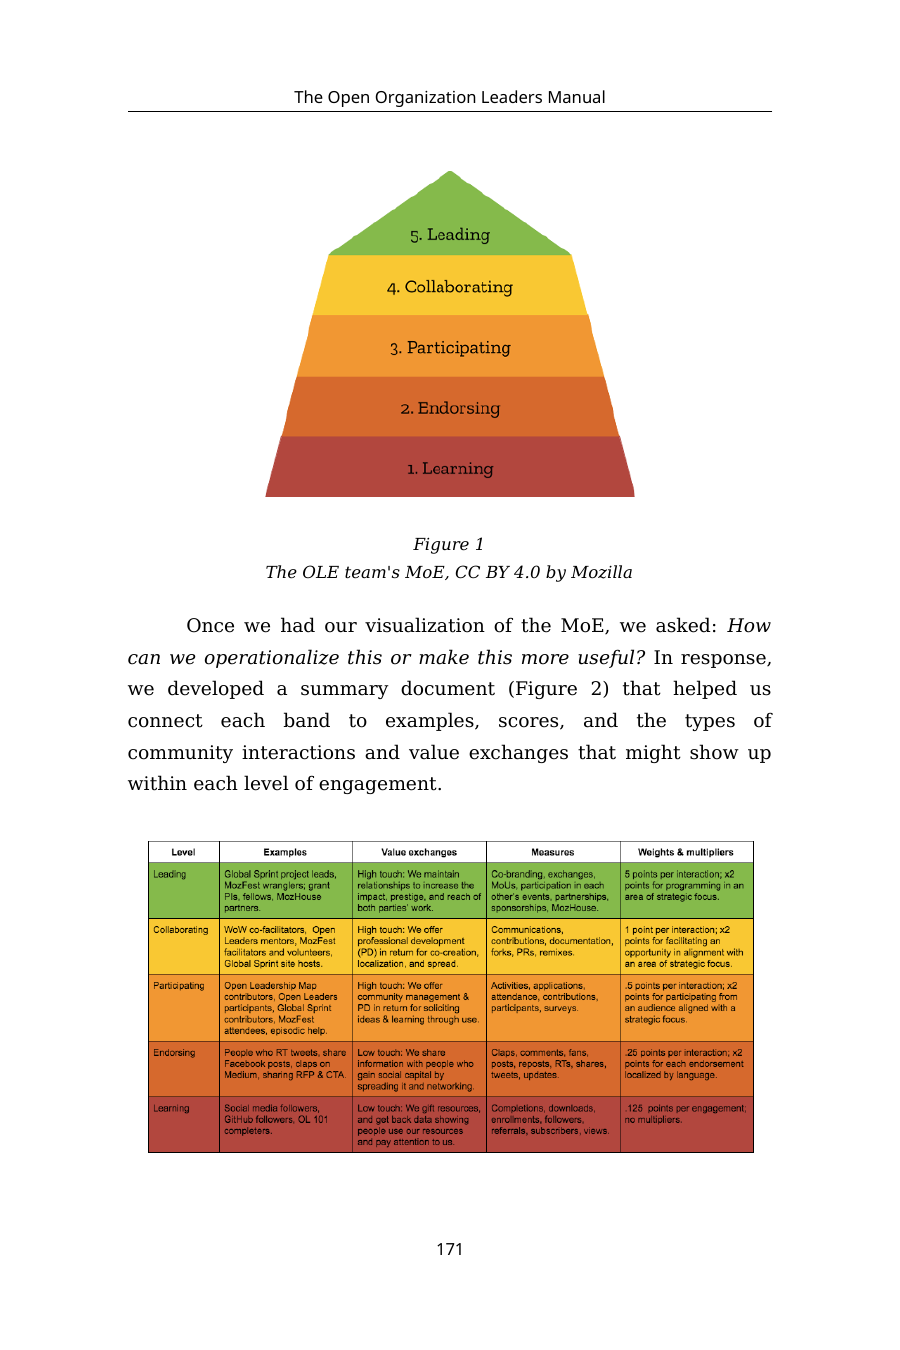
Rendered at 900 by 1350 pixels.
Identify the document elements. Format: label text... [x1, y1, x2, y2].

picture [140, 835, 760, 1159]
picture [265, 171, 635, 497]
text Figure 1 The OLE team's MoE, CC BY 4.0 by Mozilla [127, 141, 772, 582]
text Once we had our visualization of the MoE, we asked: How can we operationalize this or make this more useful? In response, we developed a summary document (Figure 2) that helped us connect each band to examples, scores, and the types of community interactions and value exchanges that might show up within each level of engagement. [127, 615, 772, 795]
